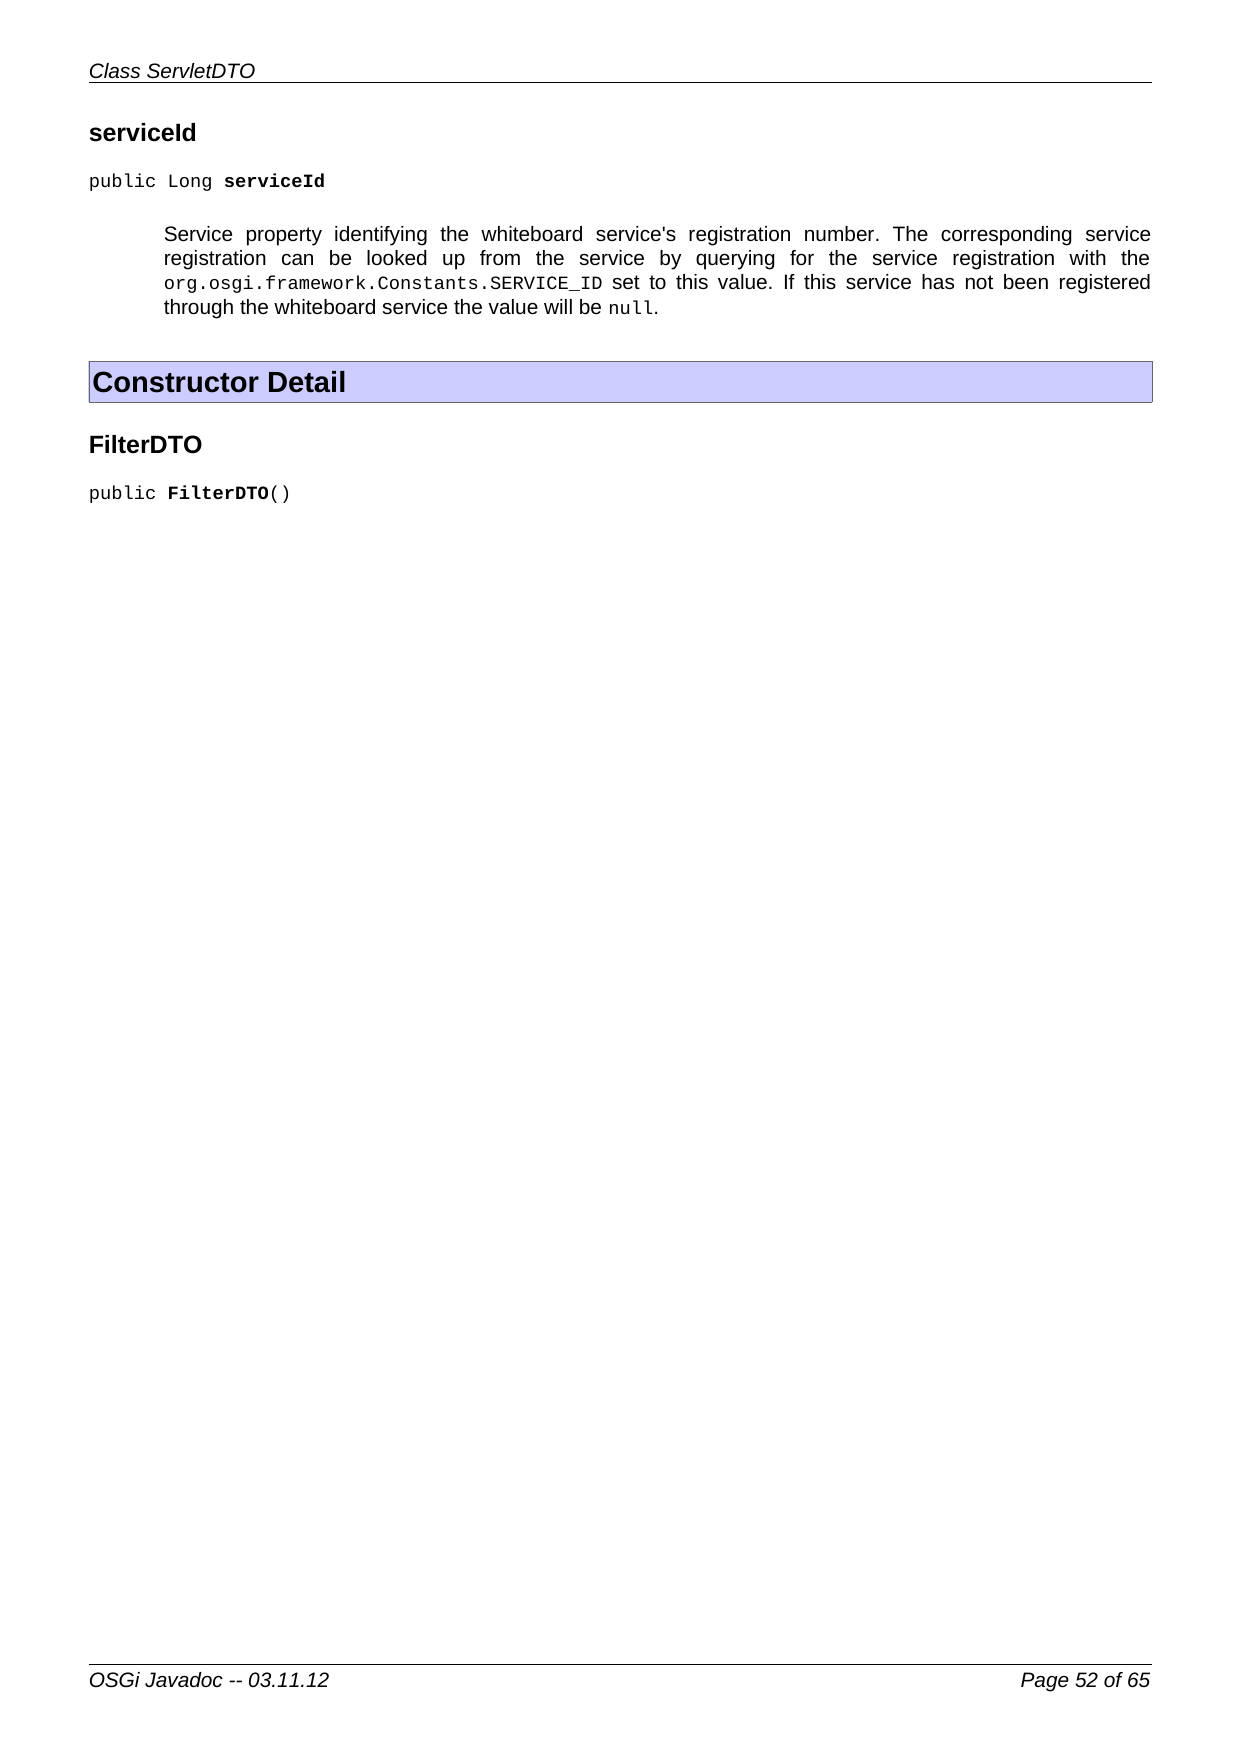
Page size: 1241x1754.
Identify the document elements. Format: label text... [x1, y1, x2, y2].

subtitle serviceId [88, 118, 1152, 147]
subtitle FilterDTO [88, 431, 1152, 459]
subtitle Constructor Detail [90, 362, 1152, 402]
text public FilterDTO() [88, 483, 1152, 505]
text Service property identifying the whiteboard service's registration number. The corresponding service registration can be looked up from the service by querying for the service registration with the org.osgi.framework.Constants.SERVICE_ID set to this value. If this service has not been registered through the whiteboard service the value will be null. [163, 222, 1152, 320]
text public Long serviceId [88, 171, 1152, 193]
